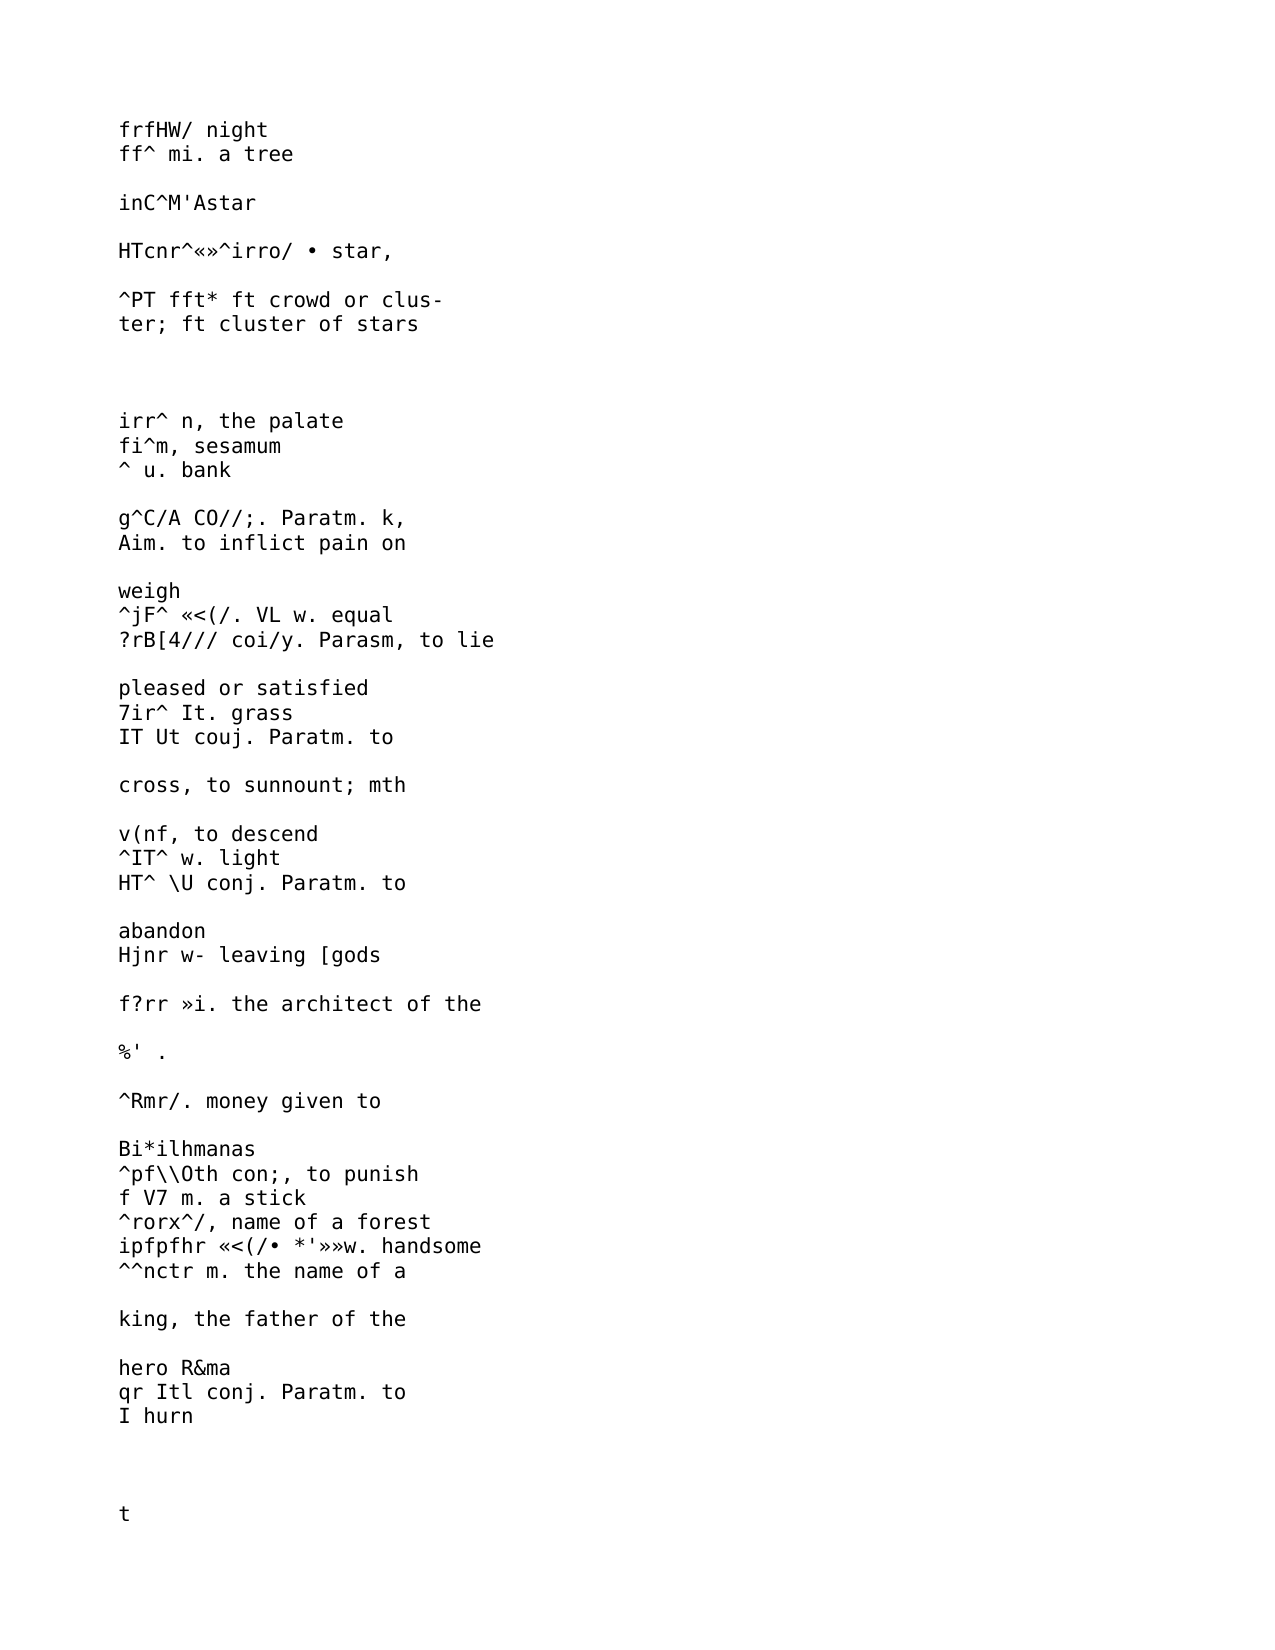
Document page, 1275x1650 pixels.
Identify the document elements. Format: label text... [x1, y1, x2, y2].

text king, the father of the [118, 1307, 1157, 1332]
text Bi*ilhmanas [118, 1137, 1157, 1162]
text frfHW/ night [118, 118, 1157, 142]
text ^IT^ w. light [118, 846, 1157, 871]
text irr^ n, the palate [118, 409, 1157, 434]
text HT^ \U conj. Paratm. to [118, 871, 1157, 895]
text weigh [118, 579, 1157, 603]
text ^rorx^/, name of a forest [118, 1210, 1157, 1234]
text HTcnr^«»^irro/ • star, [118, 239, 1157, 264]
text %' . [118, 1040, 1157, 1065]
text Aim. to inflict pain on [118, 531, 1157, 555]
text I hurn [118, 1404, 1157, 1429]
text t [118, 1502, 1157, 1526]
text ^pf\\Oth con;, to punish [118, 1162, 1157, 1186]
text v(nf, to descend [118, 822, 1157, 846]
text ipfpfhr «<(/• *'»»w. handsome [118, 1234, 1157, 1259]
text ^^nctr m. the name of a [118, 1259, 1157, 1283]
text Hjnr w- leaving [gods [118, 943, 1157, 968]
text cross, to sunnount; mth [118, 773, 1157, 798]
text ff^ mi. a tree [118, 142, 1157, 167]
text f V7 m. a stick [118, 1186, 1157, 1210]
text ter; ft cluster of stars [118, 312, 1157, 337]
text f?rr »i. the architect of the [118, 992, 1157, 1016]
text g^C/A CO//;. Paratm. k, [118, 506, 1157, 531]
text ^ u. bank [118, 458, 1157, 482]
text ?rB[4/// coi/y. Parasm, to lie [118, 628, 1157, 652]
text ^jF^ «<(/. VL w. equal [118, 603, 1157, 628]
text inC^M'Astar [118, 191, 1157, 215]
text hero R&ma [118, 1356, 1157, 1380]
text ^Rmr/. money given to [118, 1089, 1157, 1113]
text IT Ut couj. Paratm. to [118, 725, 1157, 749]
text abandon [118, 919, 1157, 943]
text 7ir^ It. grass [118, 701, 1157, 725]
text pleased or satisfied [118, 676, 1157, 701]
text ^PT fft* ft crowd or clus- [118, 288, 1157, 312]
text qr Itl conj. Paratm. to [118, 1380, 1157, 1404]
text fi^m, sesamum [118, 434, 1157, 458]
